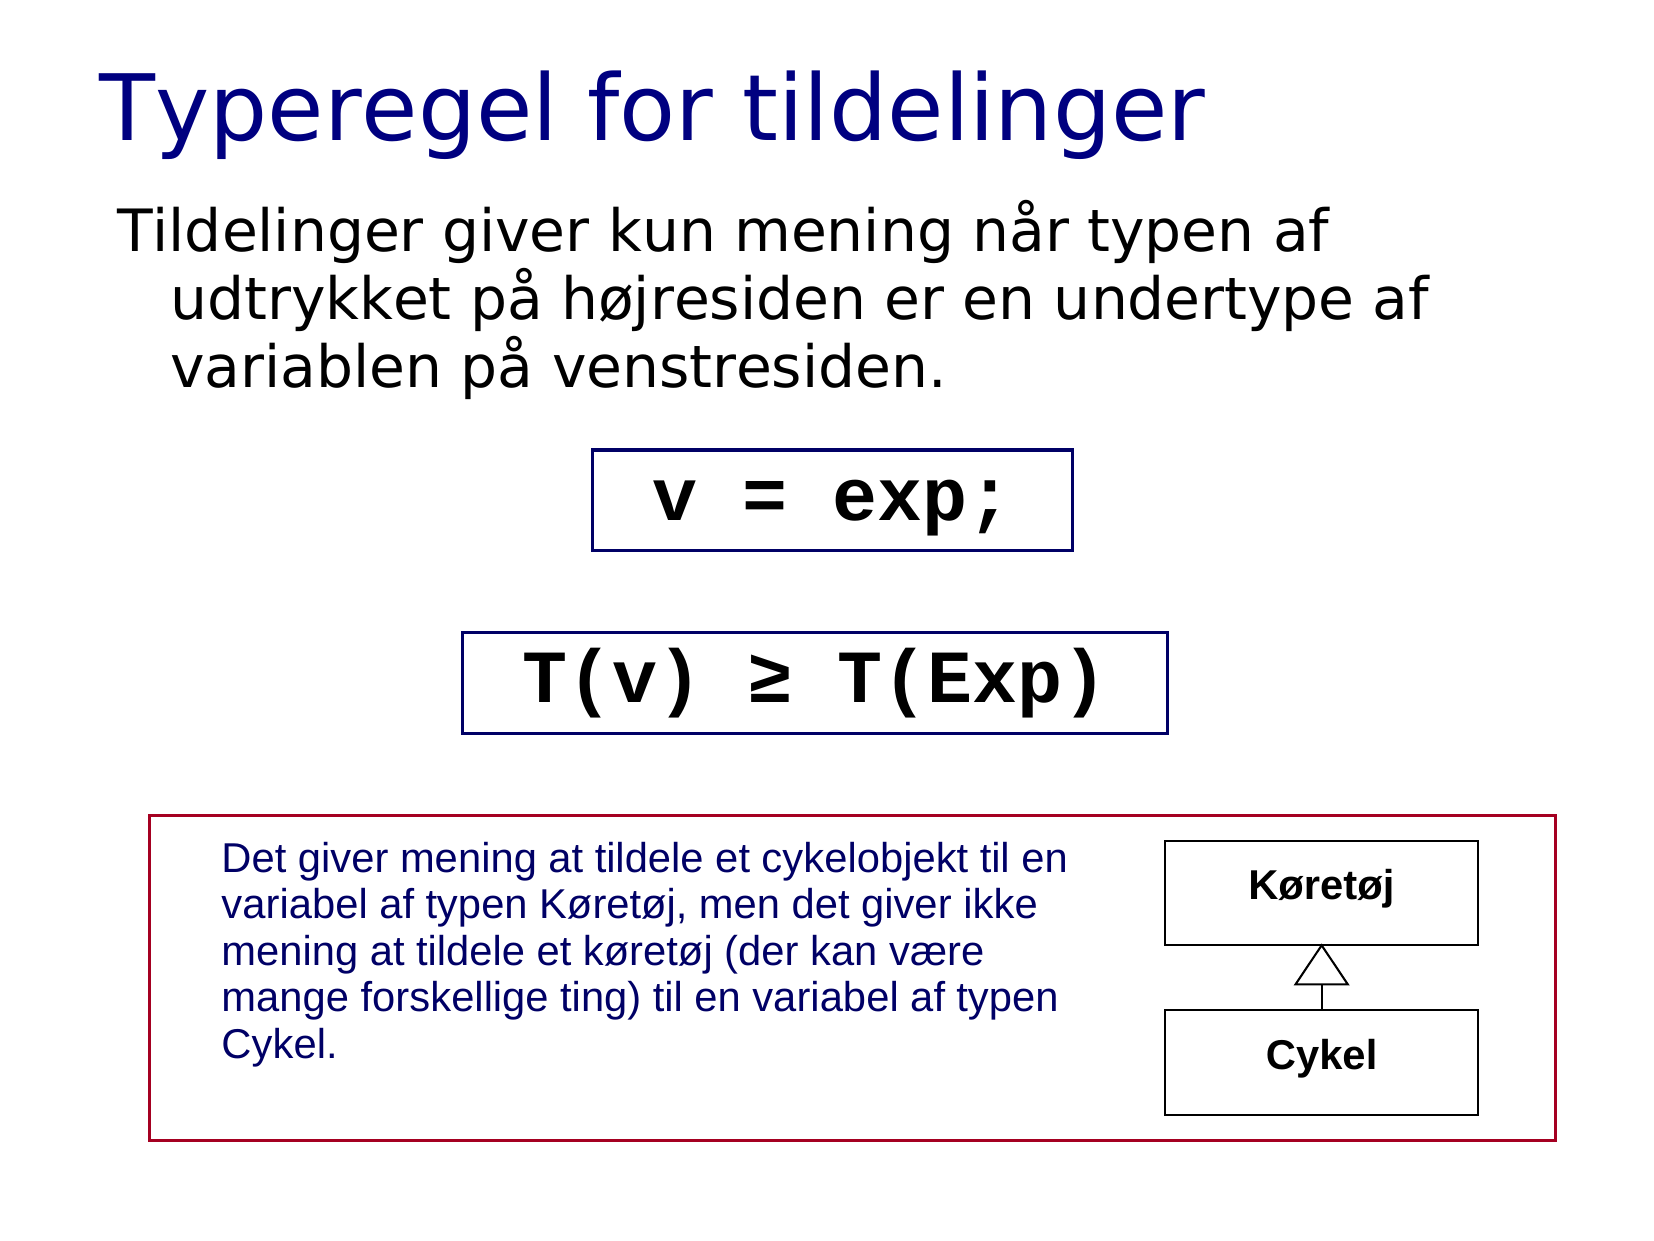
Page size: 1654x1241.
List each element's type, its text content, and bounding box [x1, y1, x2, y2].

text_box Cykel [1178, 1023, 1465, 1086]
text_box Det giver mening at tildele et cykelobjekt til en variabel af typen Køretøj, men det giver ikke mening at tildele et køretøj (der kan være mange forskellige ting) til en variabel af typen Cykel. [206, 826, 1098, 1075]
text_box T(v) ≥ T(Exp) [462, 632, 1168, 734]
list Tildelinger giver kun mening når typen af udtrykket på højresiden er en undertype af variablen på venstresiden. [151, 817, 1554, 1130]
text_box Køretøj [1178, 854, 1465, 917]
title Typeregel for tildelinger [84, 39, 1569, 178]
list Tildelinger giver kun mening når typen af udtrykket på højresiden er en undertype af variablen på venstresiden. [84, 190, 1569, 1130]
text_box v = exp; [592, 450, 1073, 551]
